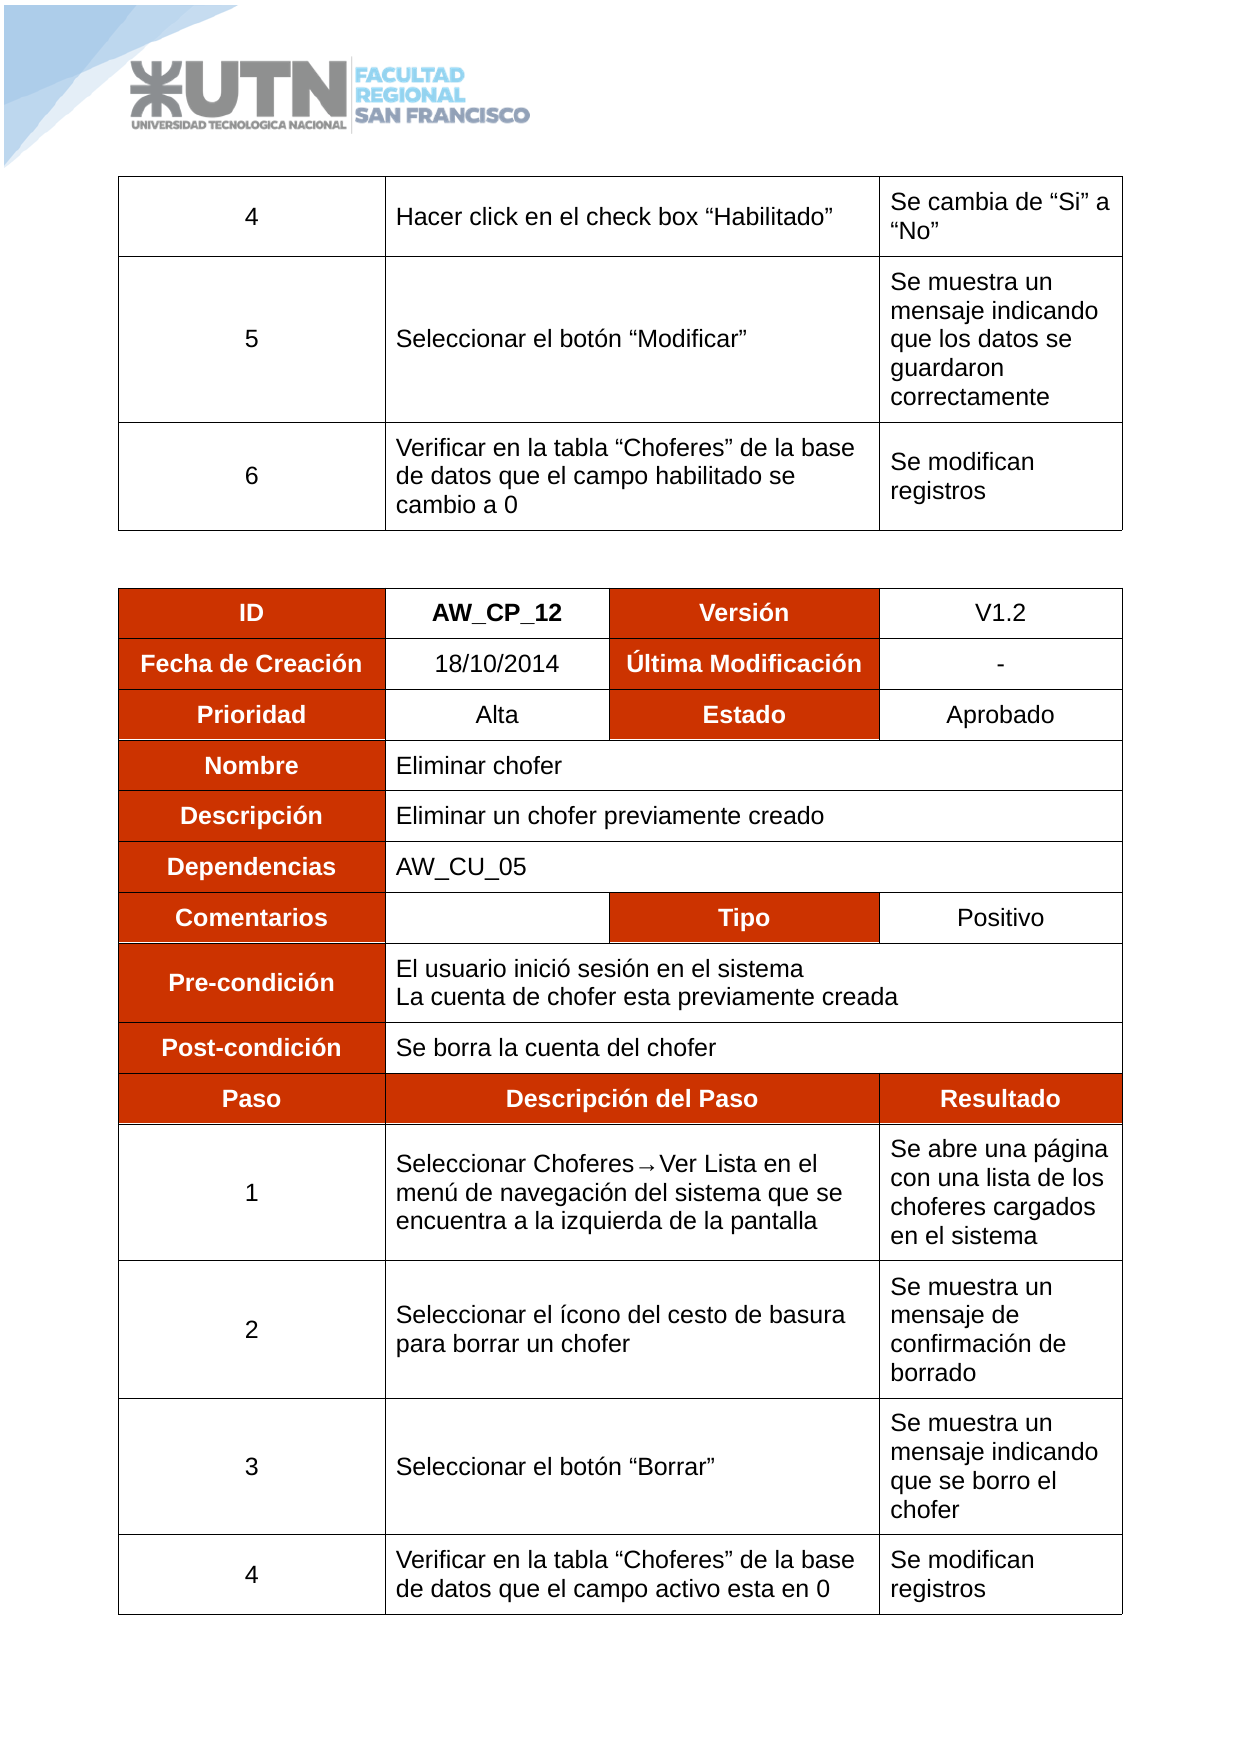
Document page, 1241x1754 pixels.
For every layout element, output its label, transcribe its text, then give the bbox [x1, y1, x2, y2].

table_cell Resultado [880, 1074, 1122, 1123]
table_cell Seleccionar Choferes→Ver Lista en el menú de navegación del sistema que se encuentra a la izquierda de la pantalla [386, 1125, 879, 1260]
table_cell Nombre [119, 741, 385, 790]
table_cell El usuario inició sesión en el sistema La cuenta de chofer esta previamente creada [386, 944, 1122, 1022]
table_cell Seleccionar el ícono del cesto de basura para borrar un chofer [386, 1261, 879, 1397]
table_cell Descripción [119, 791, 385, 841]
table_cell Eliminar un chofer previamente creado [386, 791, 1122, 841]
table_cell - [880, 639, 1122, 689]
table_cell [386, 893, 609, 942]
table_cell 4 [119, 1535, 385, 1614]
table_cell 6 [119, 423, 385, 530]
table_cell Se muestra un mensaje indicando que los datos se guardaron correctamente [880, 257, 1122, 422]
table_header V1.2 [880, 589, 1122, 638]
table_cell 2 [119, 1261, 385, 1397]
table_cell Positivo [880, 893, 1122, 942]
table_cell Fecha de Creación [119, 639, 385, 689]
table_cell Se muestra un mensaje indicando que se borro el chofer [880, 1399, 1122, 1534]
table_cell Se abre una página con una lista de los choferes cargados en el sistema [880, 1125, 1122, 1260]
table_cell Comentarios [119, 893, 385, 942]
table_cell Se muestra un mensaje de confirmación de borrado [880, 1261, 1122, 1397]
table_cell Eliminar chofer [386, 741, 1122, 790]
table_cell 4 [119, 177, 385, 256]
table_cell Dependencias [119, 842, 385, 892]
table_cell Estado [610, 690, 879, 739]
table_cell 5 [119, 257, 385, 422]
table_cell Se modifican registros [880, 1535, 1122, 1614]
table_cell Descripción del Paso [386, 1074, 879, 1123]
table_cell Tipo [610, 893, 879, 942]
table_cell Post-condición [119, 1023, 385, 1073]
table_header AW_CP_12 [386, 589, 609, 638]
table_cell Seleccionar el botón “Borrar” [386, 1399, 879, 1534]
table_cell 1 [119, 1125, 385, 1260]
table_cell Paso [119, 1074, 385, 1123]
table_cell Se borra la cuenta del chofer [386, 1023, 1122, 1073]
table_header ID [119, 589, 385, 638]
table_cell 3 [119, 1399, 385, 1534]
table_cell Hacer click en el check box “Habilitado” [386, 177, 879, 256]
table_cell AW_CU_05 [386, 842, 1122, 892]
table_cell Verificar en la tabla “Choferes” de la base de datos que el campo activo esta en 0 [386, 1535, 879, 1614]
table_cell Pre-condición [119, 944, 385, 1022]
table_cell Prioridad [119, 690, 385, 739]
picture [3, 5, 532, 169]
table_cell 18/10/2014 [386, 639, 609, 689]
table_cell Se cambia de “Si” a “No” [880, 177, 1122, 256]
table_cell Alta [386, 690, 609, 739]
table_cell Seleccionar el botón “Modificar” [386, 257, 879, 422]
table_cell Verificar en la tabla “Choferes” de la base de datos que el campo habilitado se cambio a 0 [386, 423, 879, 530]
table_cell Se modifican registros [880, 423, 1122, 530]
table_header Versión [610, 589, 879, 638]
table_cell Última Modificación [610, 639, 879, 689]
table_cell Aprobado [880, 690, 1122, 739]
